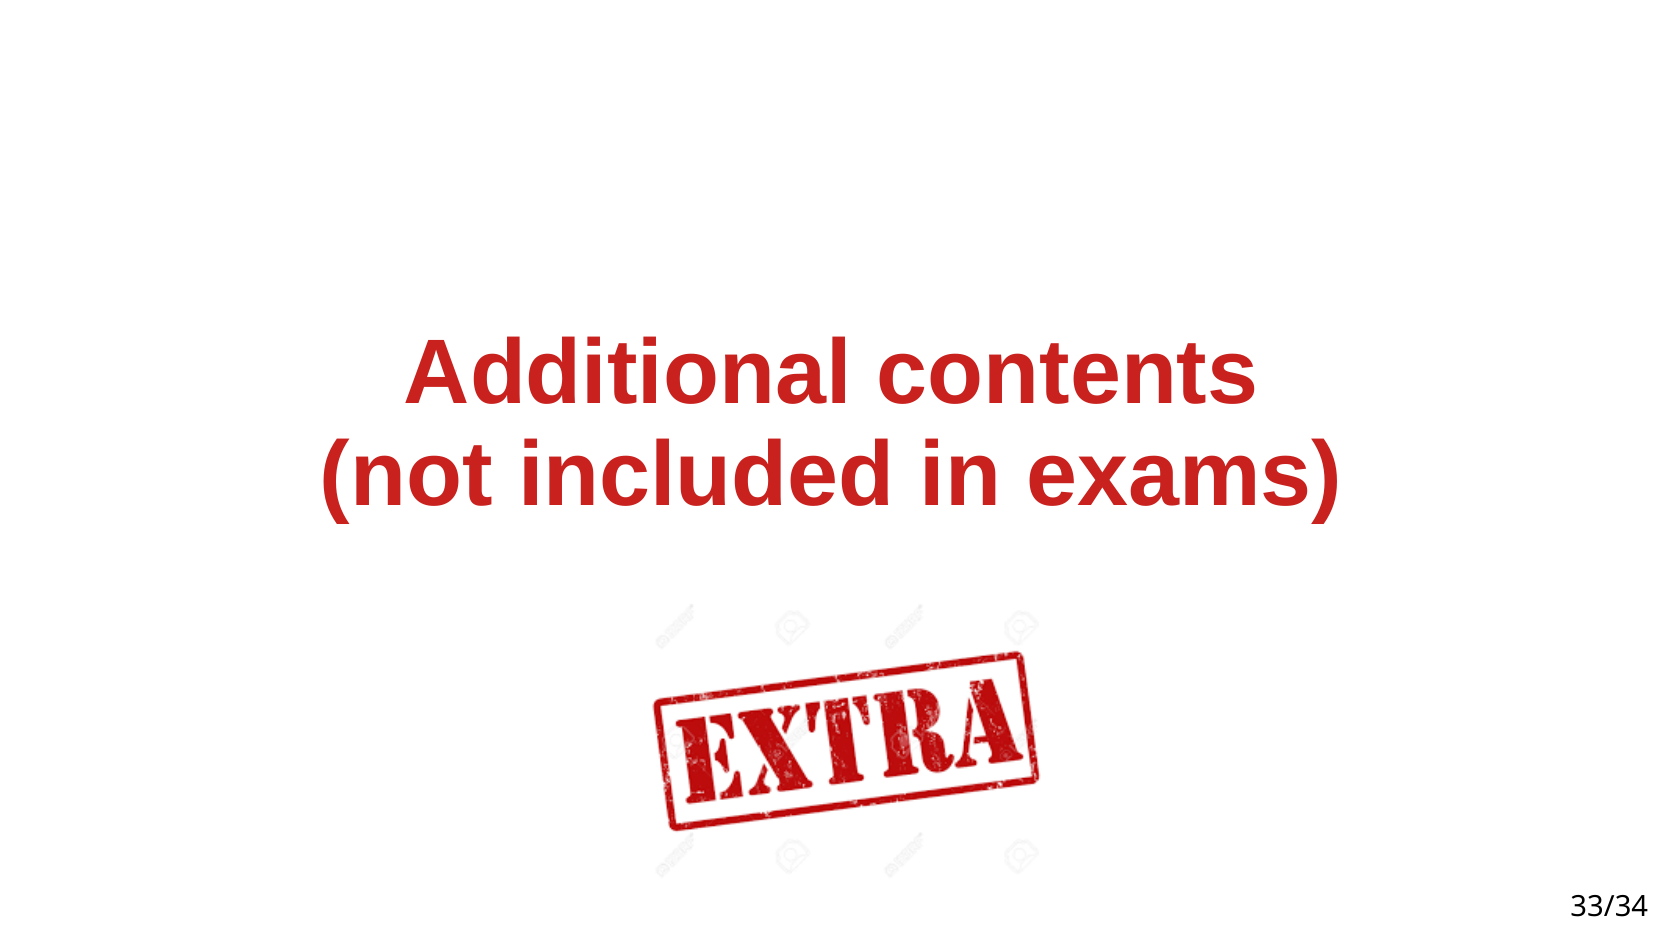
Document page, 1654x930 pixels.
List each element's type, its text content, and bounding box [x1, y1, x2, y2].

title Additional contents (not included in exams) [87, 320, 1576, 526]
picture [645, 595, 1050, 901]
